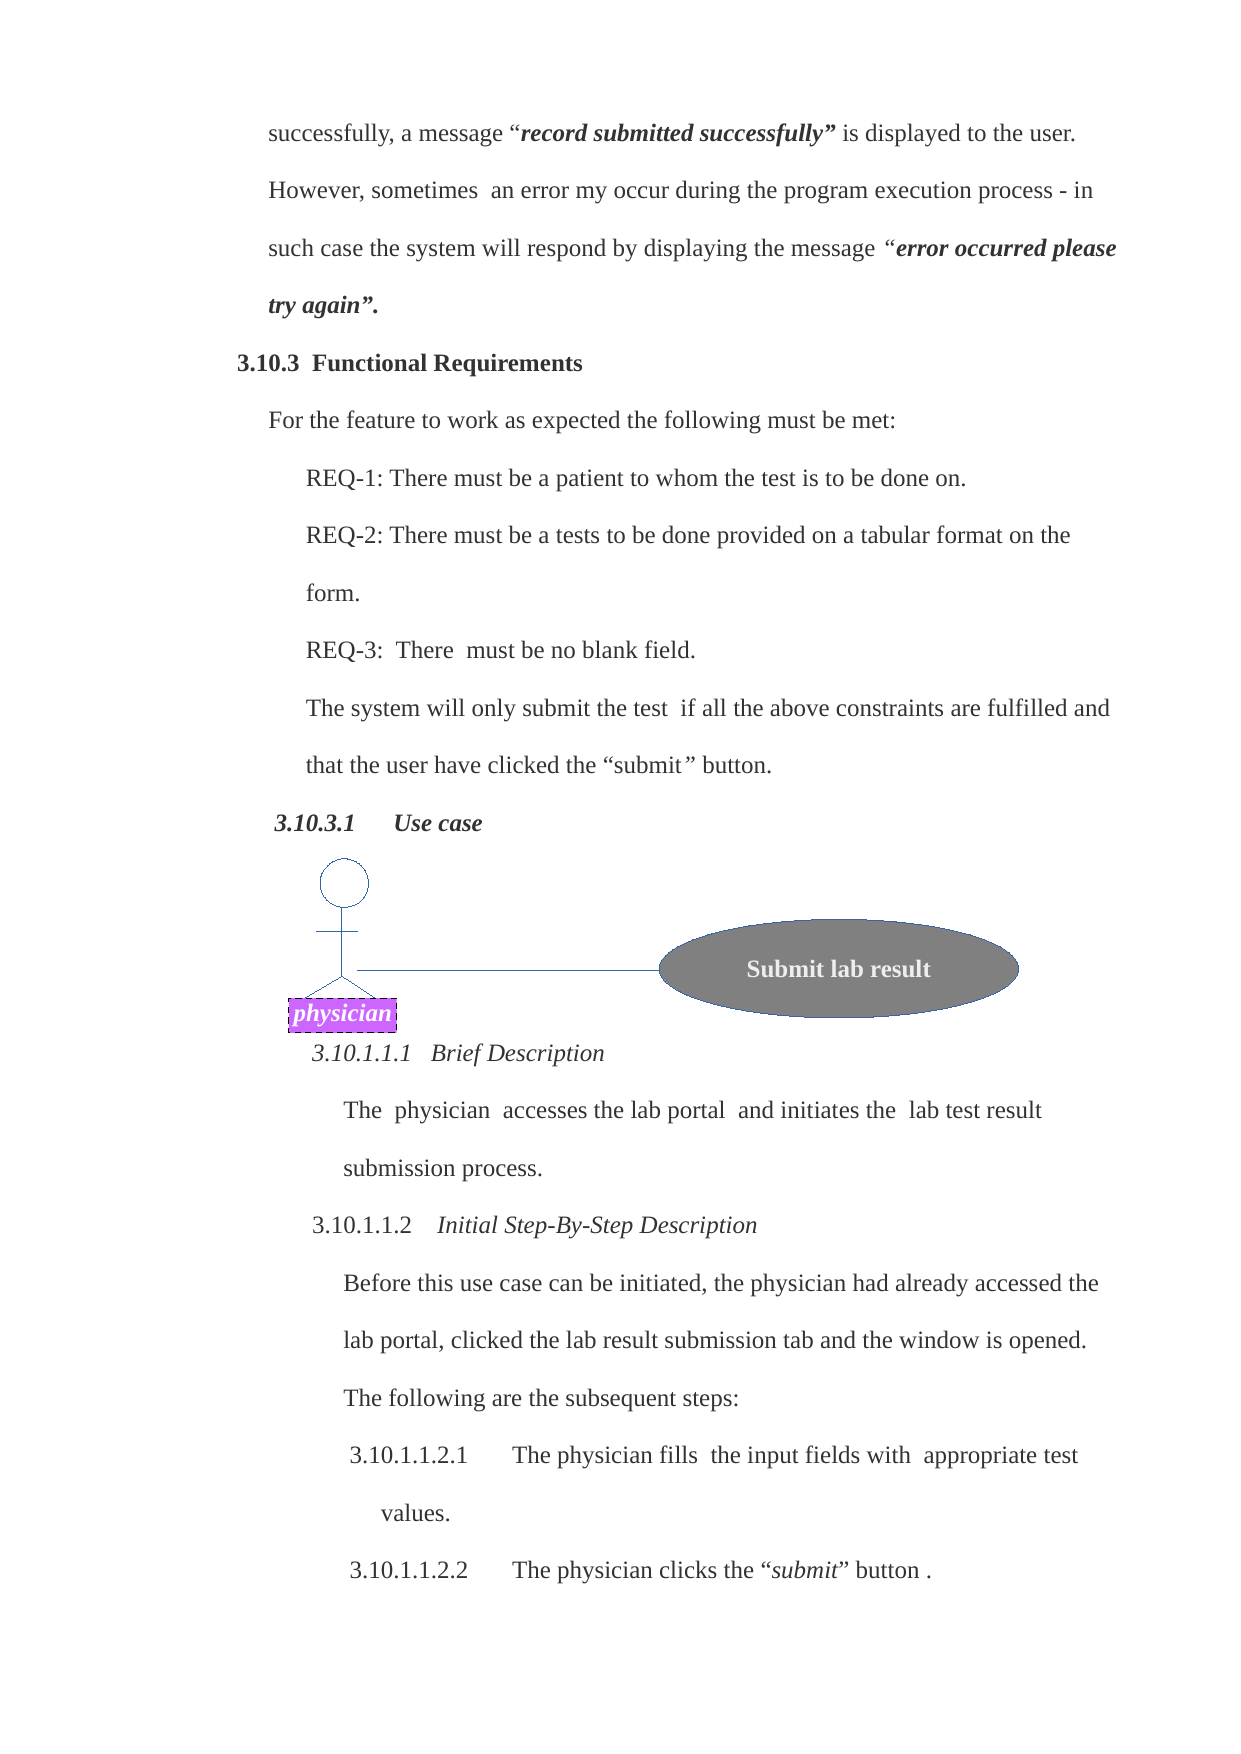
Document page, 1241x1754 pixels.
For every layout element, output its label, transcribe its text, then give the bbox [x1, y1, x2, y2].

list REQ-2: There must be a tests to be done provided on a tabular format on the form. [268, 521, 1122, 607]
list REQ-3: There must be no blank field. [268, 636, 1122, 664]
list Use case [268, 808, 1122, 837]
list Initial Step-By-Step Description [306, 1211, 1122, 1239]
list REQ-1: There must be a patient to whom the test is to be done on. [268, 463, 1122, 492]
list The physician fills the input fields with appropriate test values. [343, 1441, 1122, 1527]
list Functional Requirements [231, 348, 1122, 377]
list The system will only submit the test if all the above constraints are fulfilled and that the user have clicked the “submit” button. [268, 693, 1122, 779]
list The physician accesses the lab portal and initiates the lab test result submission process. [306, 1096, 1122, 1182]
list successfully, a message “record submitted successfully” is displayed to the user. However, sometimes an error my occur during the program execution process - in such case the system will respond by displaying the message “error occurred please try again”. [231, 118, 1122, 319]
list Brief Description [306, 1038, 1122, 1067]
list For the feature to work as expected the following must be met: [231, 406, 1122, 434]
list Before this use case can be initiated, the physician had already accessed the lab portal, clicked the lab result submission tab and the window is opened. The following are the subsequent steps: [306, 1268, 1122, 1412]
list The physician clicks the “submit” button . [343, 1556, 1122, 1584]
